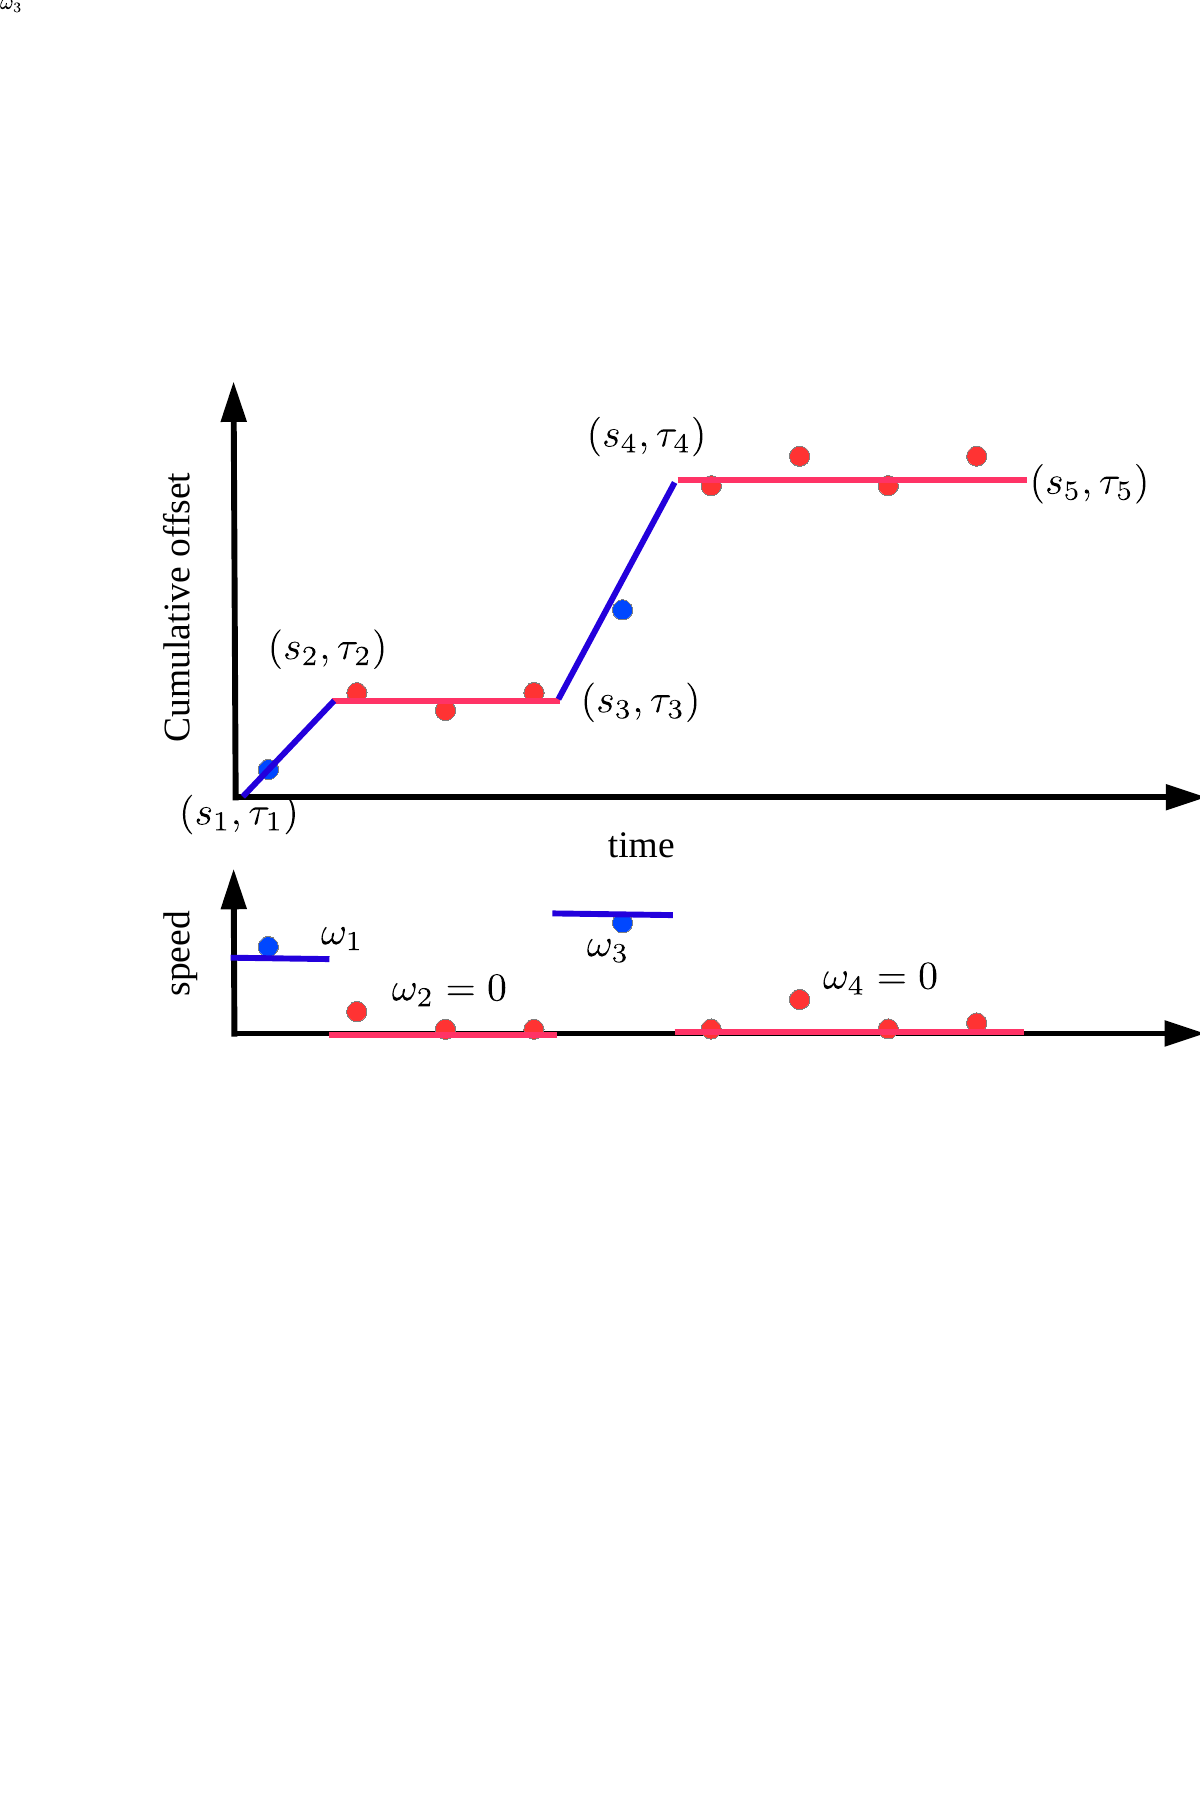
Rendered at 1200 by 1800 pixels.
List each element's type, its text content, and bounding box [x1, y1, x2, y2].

text_box [435, 704, 456, 721]
text_box [346, 1001, 367, 1022]
text_box time [593, 816, 695, 873]
text_box [878, 483, 899, 496]
text_box [435, 1019, 456, 1032]
text_box [258, 759, 272, 774]
text_box [878, 1018, 899, 1029]
text_box [0, 0, 22, 13]
text_box [265, 766, 279, 780]
text_box Cumulative offset [148, 453, 205, 757]
text_box [612, 599, 633, 620]
text_box [701, 483, 722, 496]
text_box [586, 416, 707, 457]
text_box [789, 989, 810, 1010]
text_box [258, 936, 279, 955]
text_box [822, 962, 939, 995]
text_box [346, 682, 368, 698]
text_box [586, 938, 628, 963]
text_box [267, 629, 388, 669]
text_box [320, 926, 362, 951]
text_box [523, 682, 545, 698]
text_box [703, 1035, 719, 1040]
text_box [966, 446, 987, 467]
text_box [1029, 463, 1150, 504]
text_box [701, 1018, 722, 1029]
text_box [966, 1012, 987, 1029]
text_box speed [148, 888, 205, 1011]
text_box [523, 1019, 545, 1032]
text_box [789, 446, 810, 467]
text_box [612, 918, 633, 933]
text_box [580, 682, 701, 723]
text_box [391, 973, 507, 1007]
text_box [880, 1035, 896, 1039]
text_box [179, 794, 299, 835]
